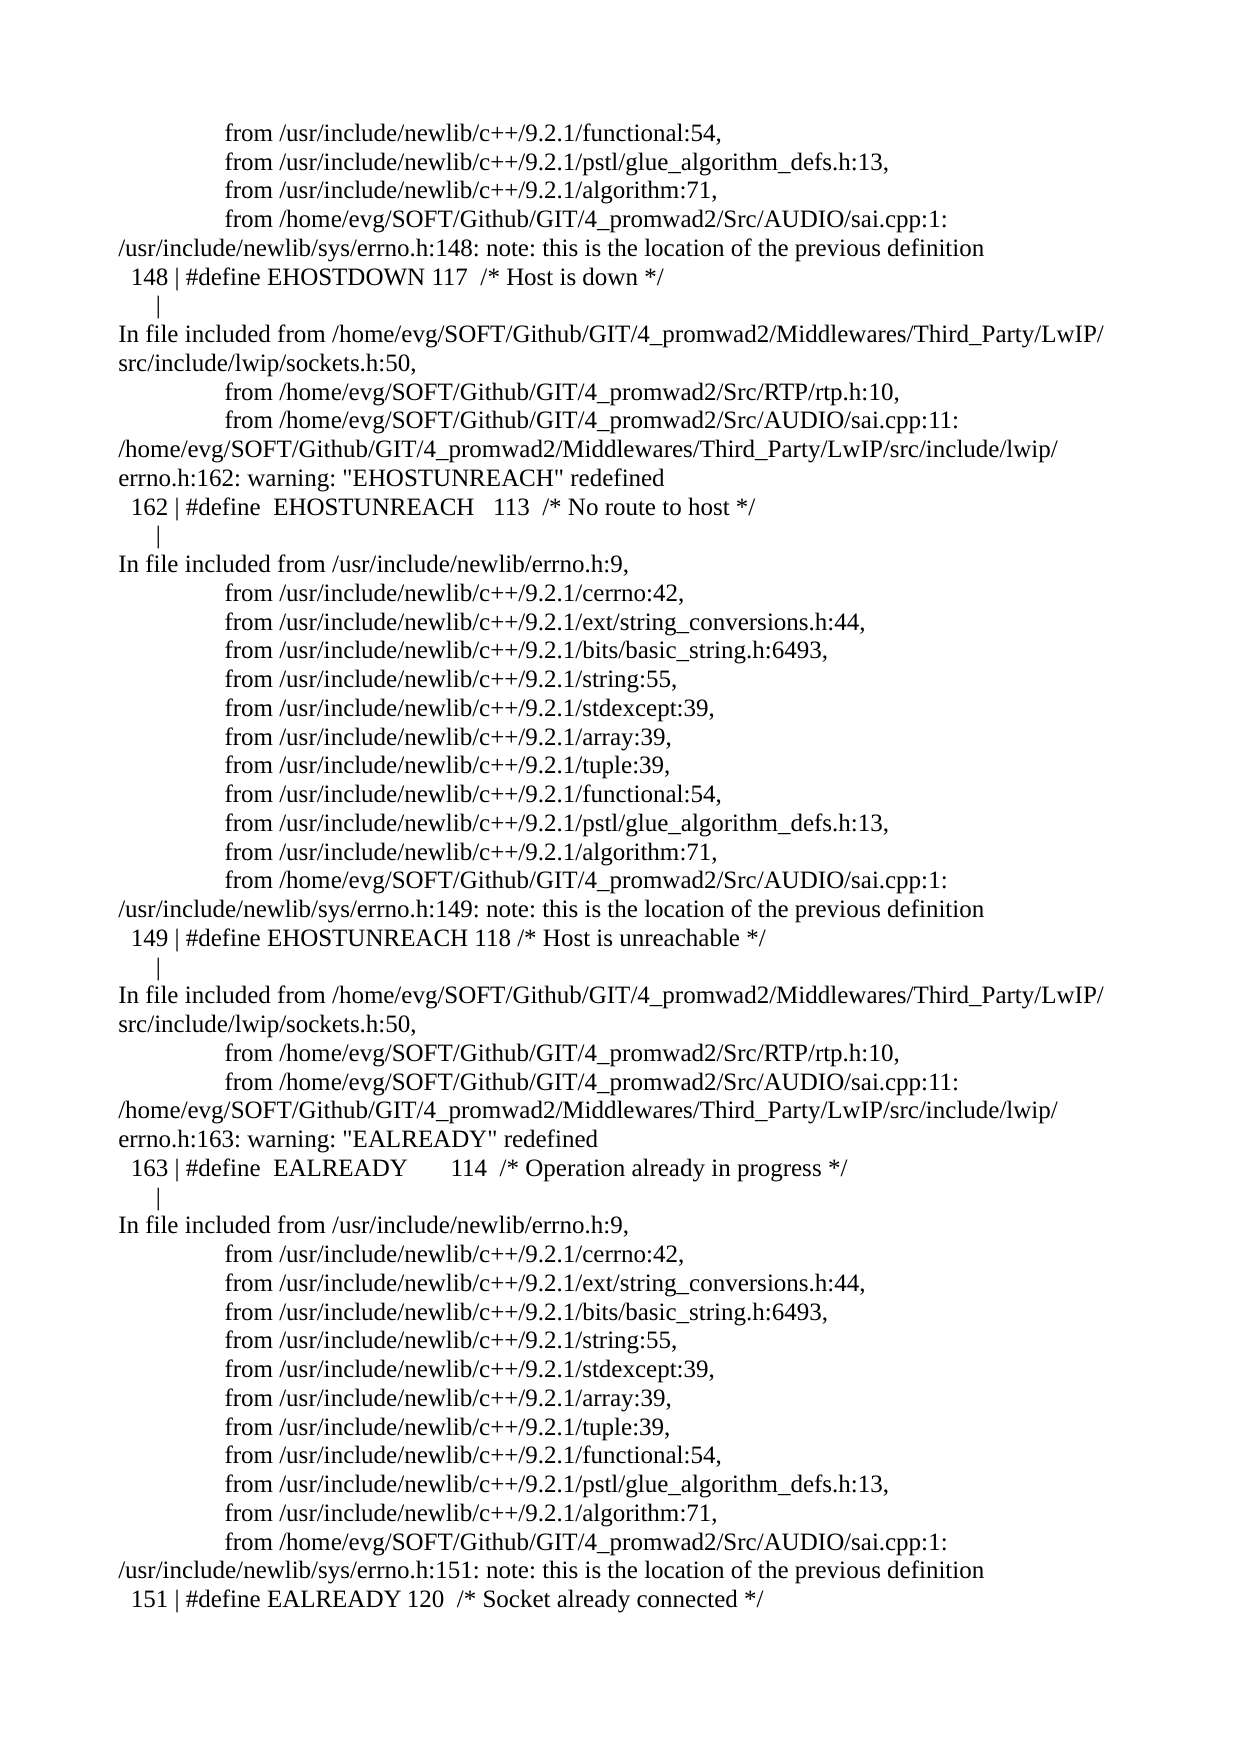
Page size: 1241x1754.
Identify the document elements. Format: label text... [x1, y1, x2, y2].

text from /home/evg/SOFT/Github/GIT/4_promwad2/Src/RTP/rtp.h:10, [118, 1038, 1122, 1067]
text 148 | #define EHOSTDOWN 117 /* Host is down */ [118, 262, 1122, 291]
text 163 | #define EALREADY 114 /* Operation already in progress */ [118, 1153, 1122, 1182]
text from /usr/include/newlib/c++/9.2.1/bits/basic_string.h:6493, [118, 1297, 1122, 1326]
text | [118, 291, 1122, 319]
text from /usr/include/newlib/c++/9.2.1/algorithm:71, [118, 176, 1122, 204]
text In file included from /usr/include/newlib/errno.h:9, [118, 1211, 1122, 1239]
text from /usr/include/newlib/c++/9.2.1/functional:54, [118, 1441, 1122, 1469]
text from /usr/include/newlib/c++/9.2.1/cerrno:42, [118, 578, 1122, 607]
text In file included from /home/evg/SOFT/Github/GIT/4_promwad2/Middlewares/Third_Party/LwIP/src/include/lwip/sockets.h:50, [118, 319, 1122, 377]
text from /usr/include/newlib/c++/9.2.1/bits/basic_string.h:6493, [118, 636, 1122, 664]
text from /home/evg/SOFT/Github/GIT/4_promwad2/Src/AUDIO/sai.cpp:11: [118, 1067, 1122, 1096]
text from /usr/include/newlib/c++/9.2.1/stdexcept:39, [118, 693, 1122, 722]
text /usr/include/newlib/sys/errno.h:149: note: this is the location of the previous definition [118, 894, 1122, 923]
text from /usr/include/newlib/c++/9.2.1/algorithm:71, [118, 837, 1122, 866]
text from /usr/include/newlib/c++/9.2.1/cerrno:42, [118, 1239, 1122, 1268]
text from /usr/include/newlib/c++/9.2.1/array:39, [118, 722, 1122, 751]
text from /usr/include/newlib/c++/9.2.1/stdexcept:39, [118, 1354, 1122, 1383]
text from /usr/include/newlib/c++/9.2.1/pstl/glue_algorithm_defs.h:13, [118, 1469, 1122, 1498]
text /usr/include/newlib/sys/errno.h:148: note: this is the location of the previous definition [118, 233, 1122, 262]
text In file included from /usr/include/newlib/errno.h:9, [118, 549, 1122, 578]
text 149 | #define EHOSTUNREACH 118 /* Host is unreachable */ [118, 923, 1122, 952]
text from /usr/include/newlib/c++/9.2.1/functional:54, [118, 118, 1122, 147]
text from /usr/include/newlib/c++/9.2.1/pstl/glue_algorithm_defs.h:13, [118, 147, 1122, 176]
text | [118, 952, 1122, 981]
text from /home/evg/SOFT/Github/GIT/4_promwad2/Src/AUDIO/sai.cpp:1: [118, 866, 1122, 894]
text /home/evg/SOFT/Github/GIT/4_promwad2/Middlewares/Third_Party/LwIP/src/include/lwip/errno.h:162: warning: "EHOSTUNREACH" redefined [118, 434, 1122, 492]
text from /usr/include/newlib/c++/9.2.1/string:55, [118, 1326, 1122, 1354]
text from /usr/include/newlib/c++/9.2.1/tuple:39, [118, 1412, 1122, 1441]
text from /usr/include/newlib/c++/9.2.1/string:55, [118, 664, 1122, 693]
text from /usr/include/newlib/c++/9.2.1/functional:54, [118, 779, 1122, 808]
text from /home/evg/SOFT/Github/GIT/4_promwad2/Src/AUDIO/sai.cpp:1: [118, 204, 1122, 233]
text /usr/include/newlib/sys/errno.h:151: note: this is the location of the previous definition [118, 1556, 1122, 1584]
text from /home/evg/SOFT/Github/GIT/4_promwad2/Src/RTP/rtp.h:10, [118, 377, 1122, 406]
text from /usr/include/newlib/c++/9.2.1/algorithm:71, [118, 1498, 1122, 1527]
text from /usr/include/newlib/c++/9.2.1/array:39, [118, 1383, 1122, 1412]
text from /usr/include/newlib/c++/9.2.1/ext/string_conversions.h:44, [118, 607, 1122, 636]
text | [118, 521, 1122, 549]
text | [118, 1182, 1122, 1211]
text from /home/evg/SOFT/Github/GIT/4_promwad2/Src/AUDIO/sai.cpp:11: [118, 406, 1122, 434]
text from /home/evg/SOFT/Github/GIT/4_promwad2/Src/AUDIO/sai.cpp:1: [118, 1527, 1122, 1556]
text In file included from /home/evg/SOFT/Github/GIT/4_promwad2/Middlewares/Third_Party/LwIP/src/include/lwip/sockets.h:50, [118, 981, 1122, 1038]
text from /usr/include/newlib/c++/9.2.1/tuple:39, [118, 751, 1122, 779]
text from /usr/include/newlib/c++/9.2.1/ext/string_conversions.h:44, [118, 1268, 1122, 1297]
text 162 | #define EHOSTUNREACH 113 /* No route to host */ [118, 492, 1122, 521]
text from /usr/include/newlib/c++/9.2.1/pstl/glue_algorithm_defs.h:13, [118, 808, 1122, 837]
text 151 | #define EALREADY 120 /* Socket already connected */ [118, 1584, 1122, 1613]
text /home/evg/SOFT/Github/GIT/4_promwad2/Middlewares/Third_Party/LwIP/src/include/lwip/errno.h:163: warning: "EALREADY" redefined [118, 1096, 1122, 1153]
